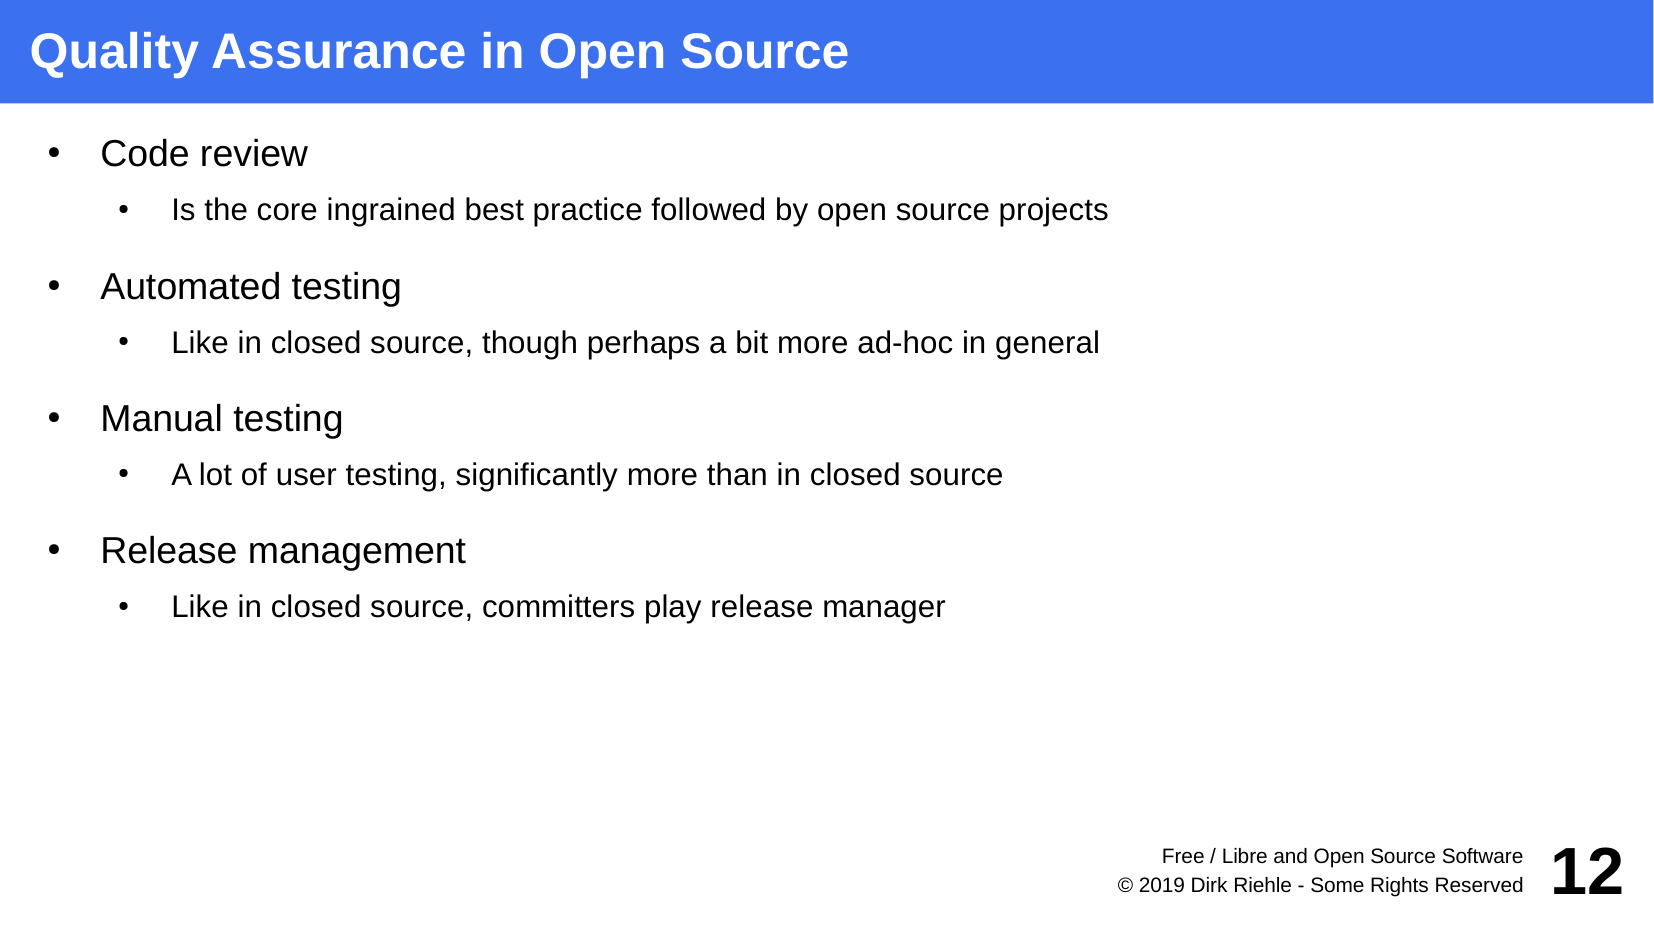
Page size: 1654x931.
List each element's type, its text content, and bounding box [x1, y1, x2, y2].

list Code review Is the core ingrained best practice followed by open source projects Automated testing Like in closed source, though perhaps a bit more ad-hoc in general Manual testing A lot of user testing, significantly more than in closed source Release management Like in closed source, committers play release manager [29, 132, 1625, 813]
title Quality Assurance in Open Source [0, 0, 1654, 104]
